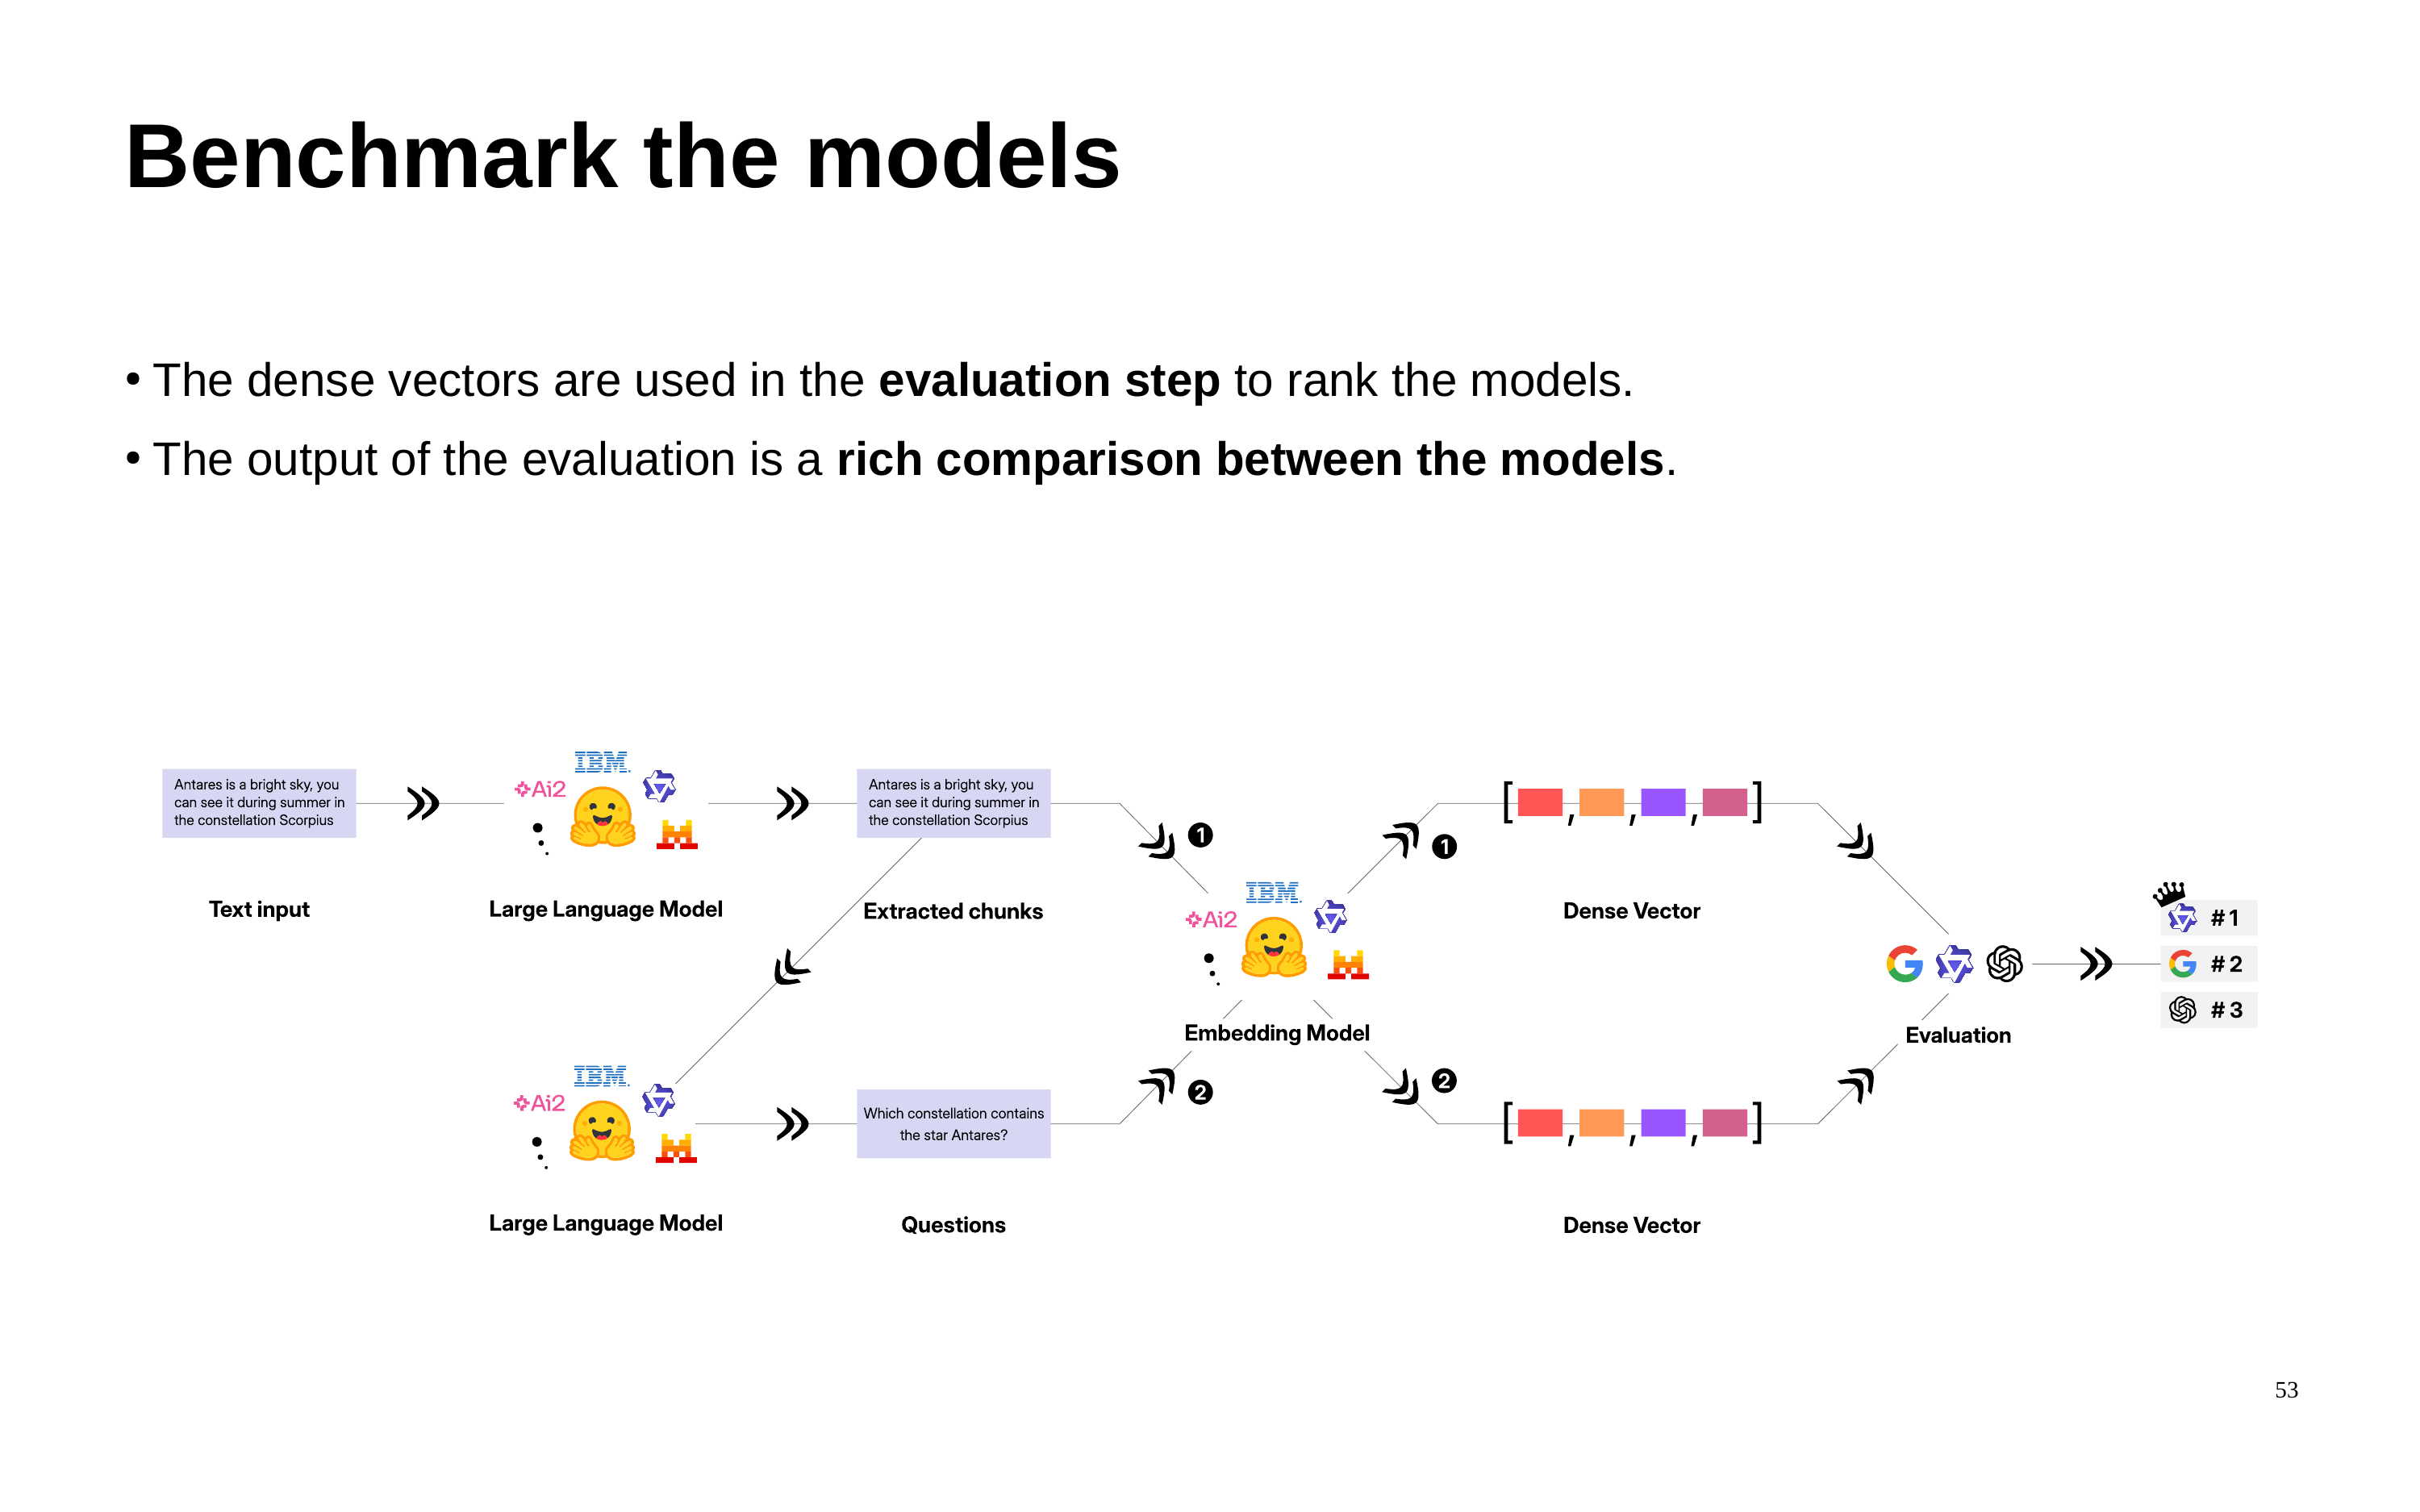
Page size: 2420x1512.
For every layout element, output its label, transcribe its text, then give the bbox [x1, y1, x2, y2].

text_box The dense vectors are used in the evaluation step to rank the models. The output of the evaluation is a rich comparison between the models. [112, 322, 2300, 570]
text_box Benchmark the models [112, 61, 2173, 251]
picture [121, 695, 2300, 1292]
